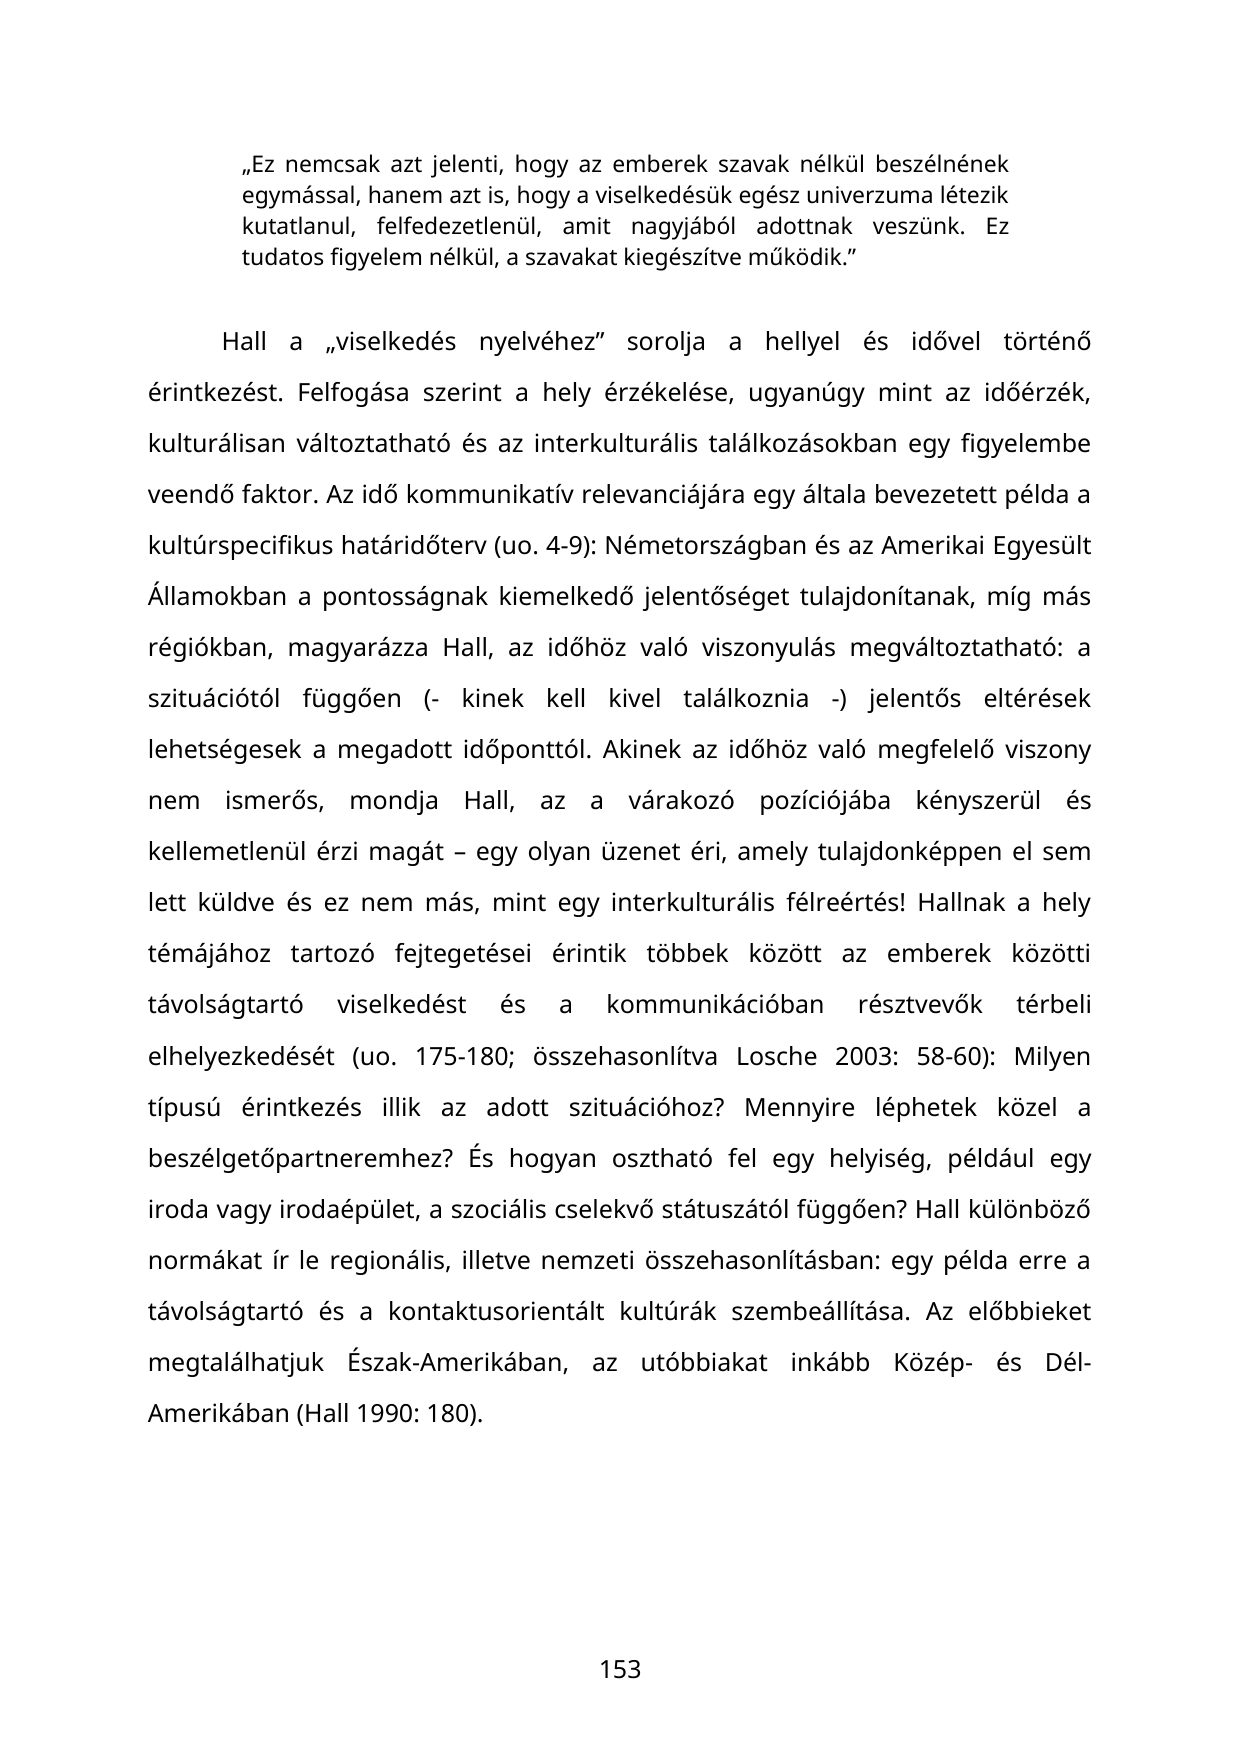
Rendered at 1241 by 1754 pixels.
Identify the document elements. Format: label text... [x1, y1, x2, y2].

text Hall a „viselkedés nyelvéhez” sorolja a hellyel és idővel történő érintkezést. Felfogása szerint a hely érzékelése, ugyanúgy mint az időérzék, kulturálisan változtatható és az interkulturális találkozásokban egy figyelembe veendő faktor. Az idő kommunikatív relevanciájára egy általa bevezetett példa a kultúrspecifikus határidőterv (uo. 4-9): Németországban és az Amerikai Egyesült Államokban a pontosságnak kiemelkedő jelentőséget tulajdonítanak, míg más régiókban, magyarázza Hall, az időhöz való viszonyulás megváltoztatható: a szituációtól függően (- kinek kell kivel találkoznia -) jelentős eltérések lehetségesek a megadott időponttól. Akinek az időhöz való megfelelő viszony nem ismerős, mondja Hall, az a várakozó pozíciójába kényszerül és kellemetlenül érzi magát – egy olyan üzenet éri, amely tulajdonképpen el sem lett küldve és ez nem más, mint egy interkulturális félreértés! Hallnak a hely témájához tartozó fejtegetései érintik többek között az emberek közötti távolságtartó viselkedést és a kommunikációban résztvevők térbeli elhelyezkedését (uo. 175-180; összehasonlítva Losche 2003: 58-60): Milyen típusú érintkezés illik az adott szituációhoz? Mennyire léphetek közel a beszélgetőpartneremhez? És hogyan osztható fel egy helyiség, például egy iroda vagy irodaépület, a szociális cselekvő státuszától függően? Hall különböző normákat ír le regionális, illetve nemzeti összehasonlításban: egy példa erre a távolságtartó és a kontaktusorientált kultúrák szembeállítása. Az előbbieket megtalálhatjuk Észak-Amerikában, az utóbbiakat inkább Közép- és Dél-Amerikában (Hall 1990: 180). [148, 324, 1092, 1429]
text „Ez nemcsak azt jelenti, hogy az emberek szavak nélkül beszélnének egymással, hanem azt is, hogy a viselkedésük egész univerzuma létezik kutatlanul, felfedezetlenül, amit nagyjából adottnak veszünk. Ez tudatos figyelem nélkül, a szavakat kiegészítve működik.” [242, 148, 1010, 273]
